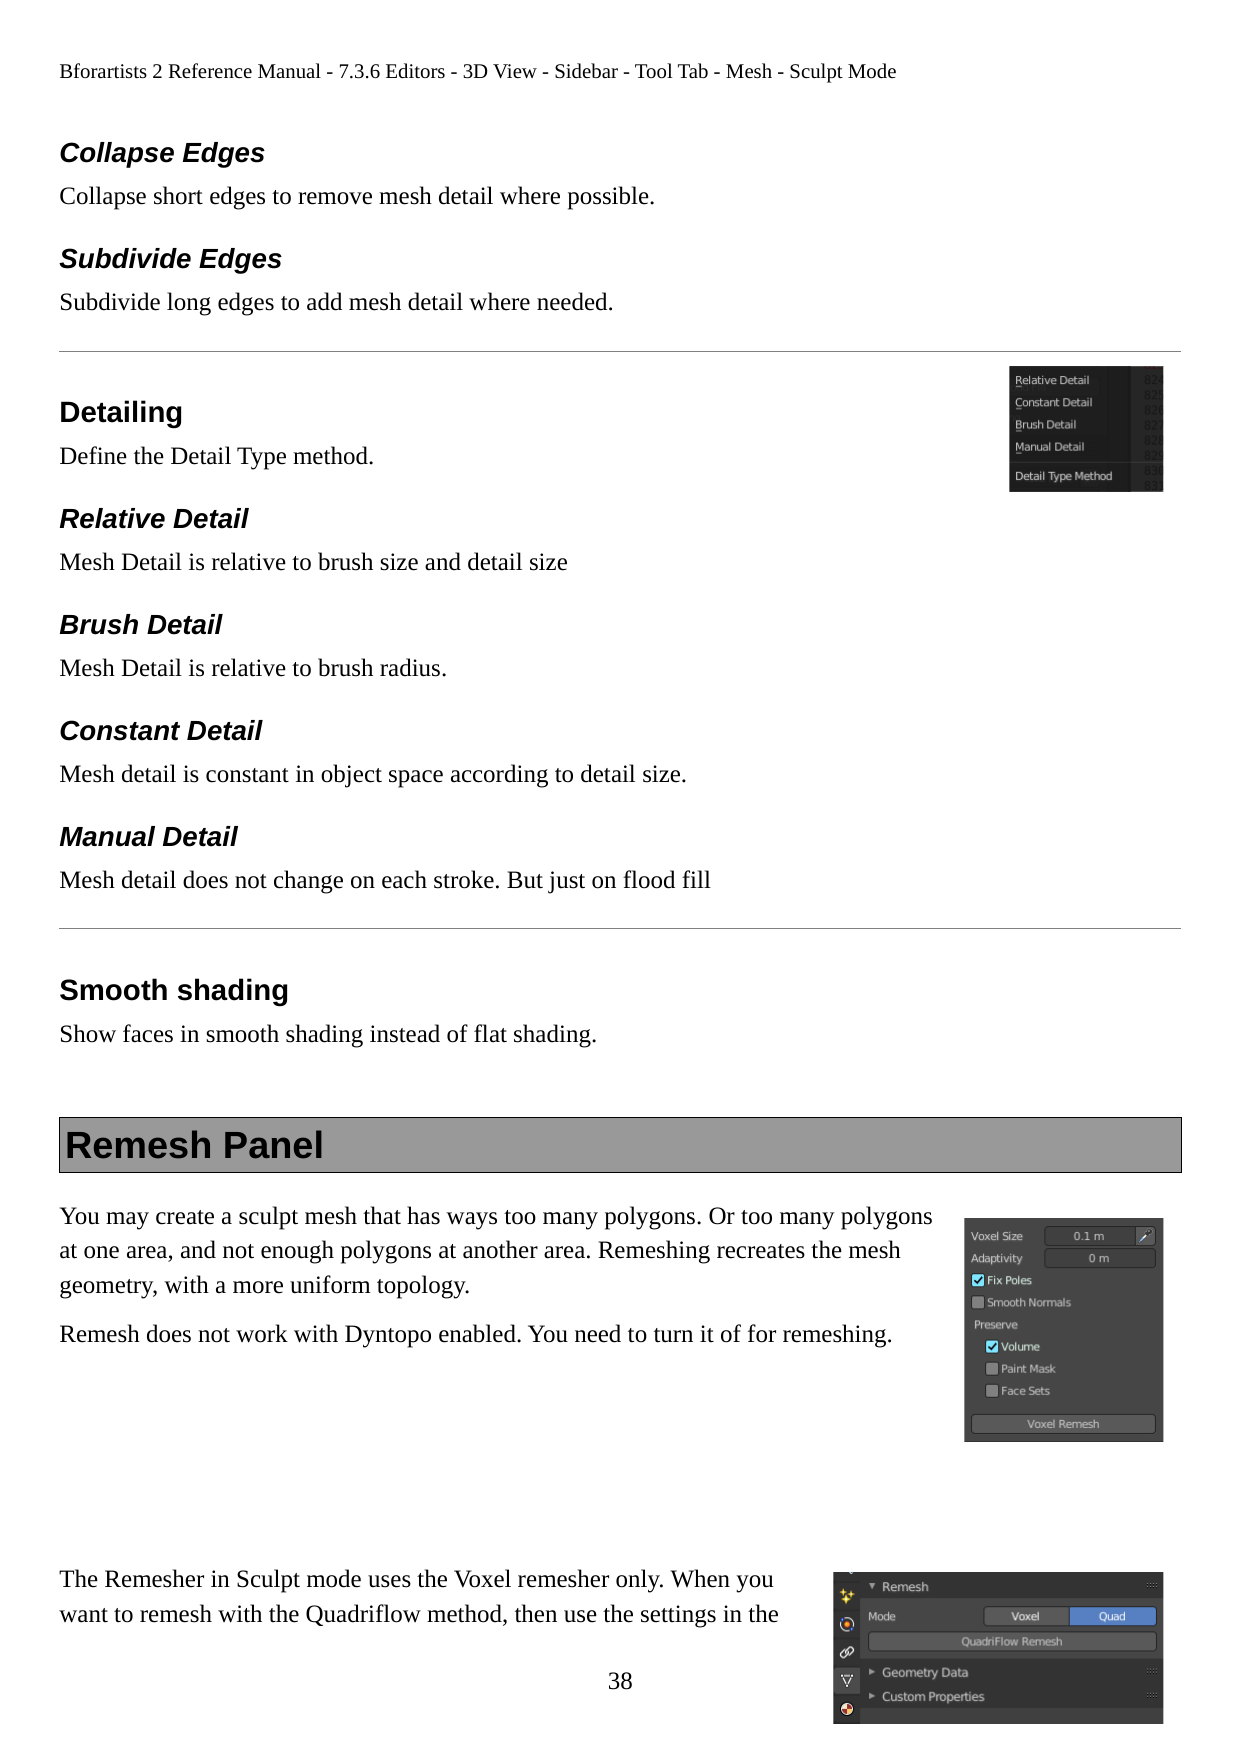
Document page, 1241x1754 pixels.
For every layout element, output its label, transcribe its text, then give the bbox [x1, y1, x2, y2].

text Collapse short edges to remove mesh detail where possible. [59, 181, 1181, 210]
picture [1009, 366, 1164, 492]
subtitle Constant Detail [59, 714, 1181, 746]
subtitle Manual Detail [59, 820, 1181, 852]
text Remesh does not work with Dyntopo enabled. You need to turn it of for remeshing. [59, 1319, 964, 1348]
subtitle Collapse Edges [59, 137, 1181, 168]
picture [964, 1218, 1164, 1442]
subtitle Brush Detail [59, 608, 1181, 640]
picture [833, 1572, 1164, 1724]
text You may create a sculpt mesh that has ways too many polygons. Or too many polygons at one area, and not enough polygons at another area. Remeshing recreates the mesh geometry, with a more uniform topology. [59, 1201, 1181, 1299]
text Subdivide long edges to add mesh detail where needed. [59, 287, 1181, 316]
text The Remesher in Sculpt mode uses the Voxel remesher only. When you want to remesh with the Quadriflow method, then use the settings in the [59, 1564, 1181, 1628]
subtitle Smooth shading [59, 973, 1181, 1006]
subtitle Relative Detail [59, 503, 1181, 534]
subtitle Detailing [59, 395, 1009, 428]
table_header Remesh Panel [60, 1118, 1181, 1172]
text Mesh Detail is relative to brush radius. [59, 653, 1181, 682]
text Show faces in smooth shading instead of flat shading. [59, 1019, 1181, 1048]
text Mesh Detail is relative to brush size and detail size [59, 547, 1181, 576]
text Mesh detail is constant in object space according to detail size. [59, 759, 1181, 788]
subtitle Subdivide Edges [59, 243, 1181, 274]
subtitle [1164, 395, 1181, 428]
text Define the Detail Type method. [59, 441, 1009, 470]
text Mesh detail does not change on each stroke. But just on flood fill [59, 865, 1181, 893]
